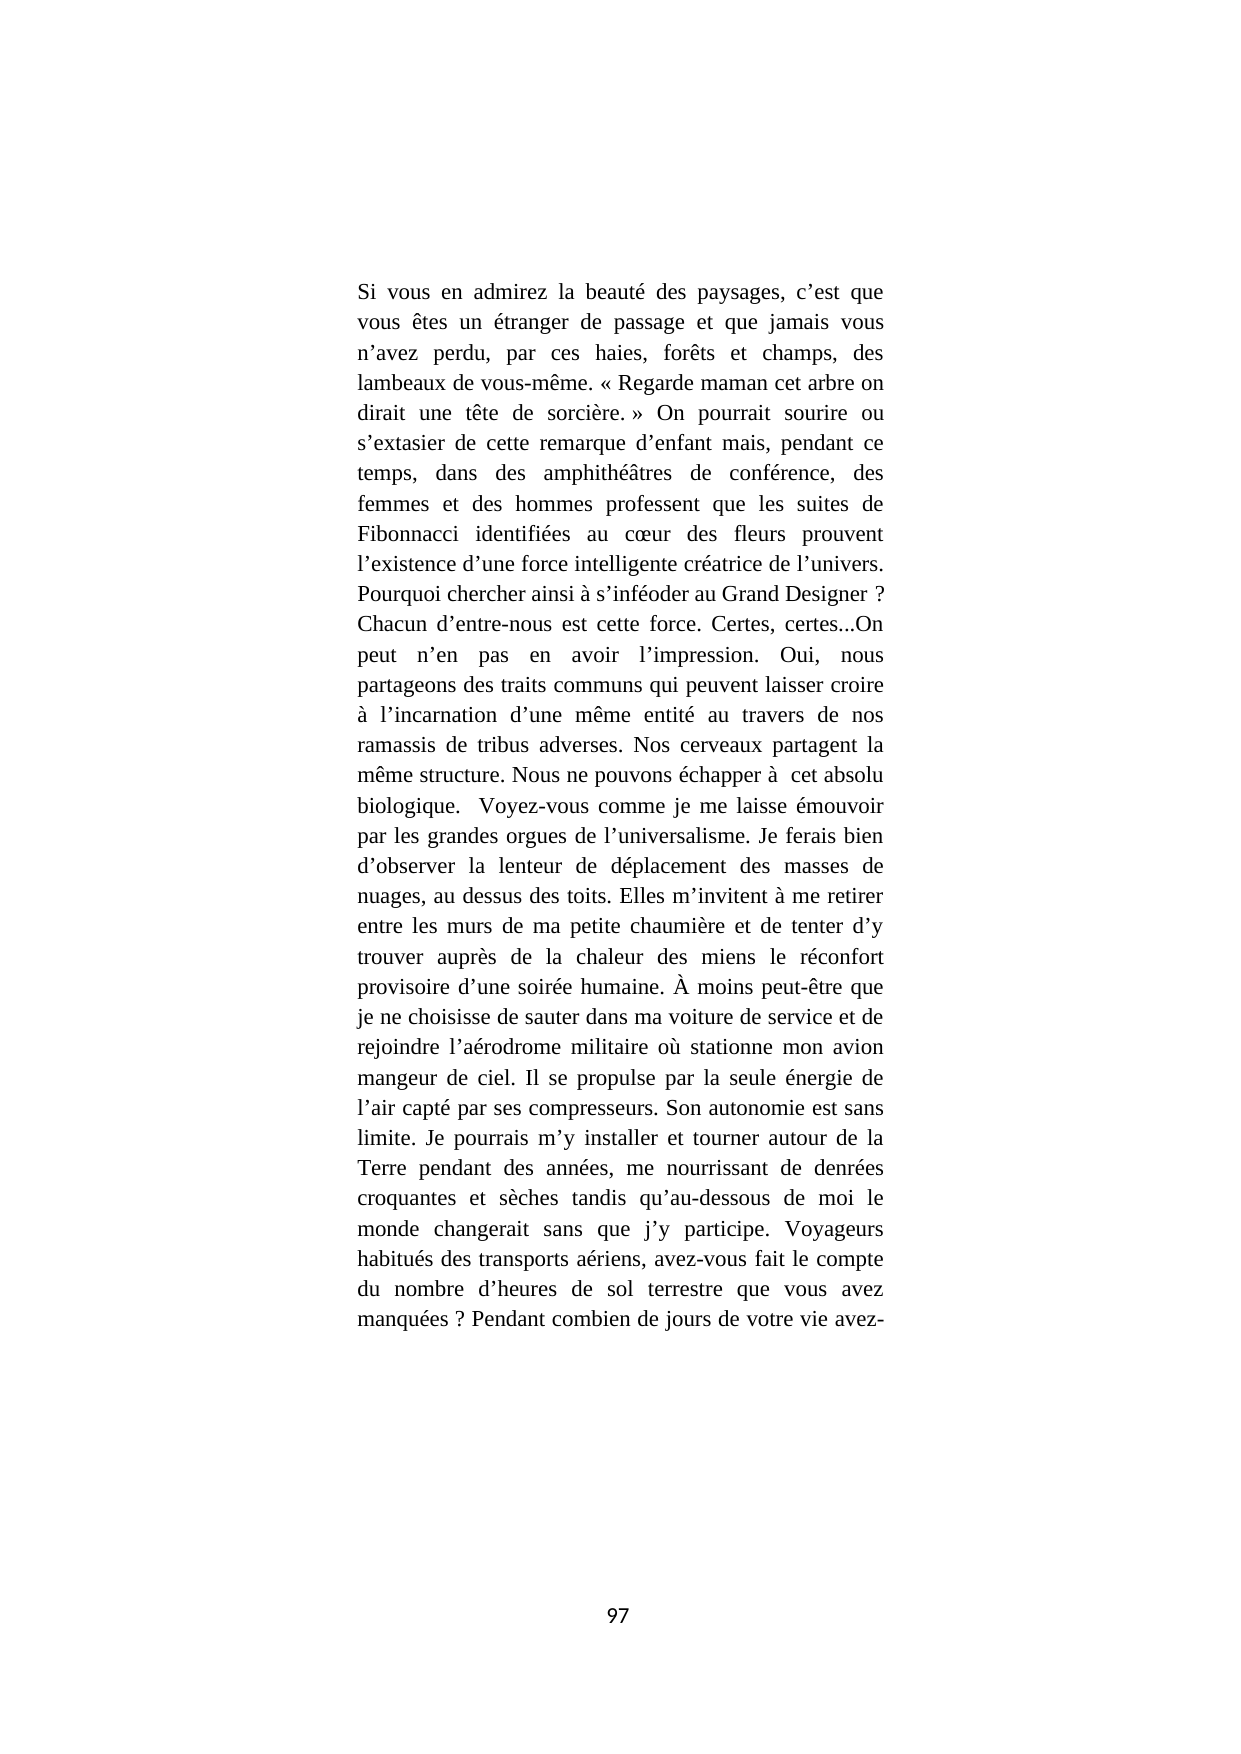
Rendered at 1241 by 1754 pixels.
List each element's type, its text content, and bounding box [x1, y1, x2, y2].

text Si vous en admirez la beauté des paysages, c’est que vous êtes un étranger de passage et que jamais vous n’avez perdu, par ces haies, forêts et champs, des lambeaux de vous-même. « Regarde maman cet arbre on dirait une tête de sorcière. » On pourrait sourire ou s’extasier de cette remarque d’enfant mais, pendant ce temps, dans des amphithéâtres de conférence, des femmes et des hommes professent que les suites de Fibonnacci identifiées au cœur des fleurs prouvent l’existence d’une force intelligente créatrice de l’univers. Pourquoi chercher ainsi à s’inféoder au Grand Designer ? Chacun d’entre-nous est cette force. Certes, certes...On peut n’en pas en avoir l’impression. Oui, nous partageons des traits communs qui peuvent laisser croire à l’incarnation d’une même entité au travers de nos ramassis de tribus adverses. Nos cerveaux partagent la même structure. Nous ne pouvons échapper à cet absolu biologique. Voyez-vous comme je me laisse émouvoir par les grandes orgues de l’universalisme. Je ferais bien d’observer la lenteur de déplacement des masses de nuages, au dessus des toits. Elles m’invitent à me retirer entre les murs de ma petite chaumière et de tenter d’y trouver auprès de la chaleur des miens le réconfort provisoire d’une soirée humaine. À moins peut-être que je ne choisisse de sauter dans ma voiture de service et de rejoindre l’aérodrome militaire où stationne mon avion mangeur de ciel. Il se propulse par la seule énergie de l’air capté par ses compresseurs. Son autonomie est sans limite. Je pourrais m’y installer et tourner autour de la Terre pendant des années, me nourrissant de denrées croquantes et sèches tandis qu’au-dessous de moi le monde changerait sans que j’y participe. Voyageurs habitués des transports aériens, avez-vous fait le compte du nombre d’heures de sol terrestre que vous avez manquées ? Pendant combien de jours de votre vie avez- [357, 278, 885, 1332]
